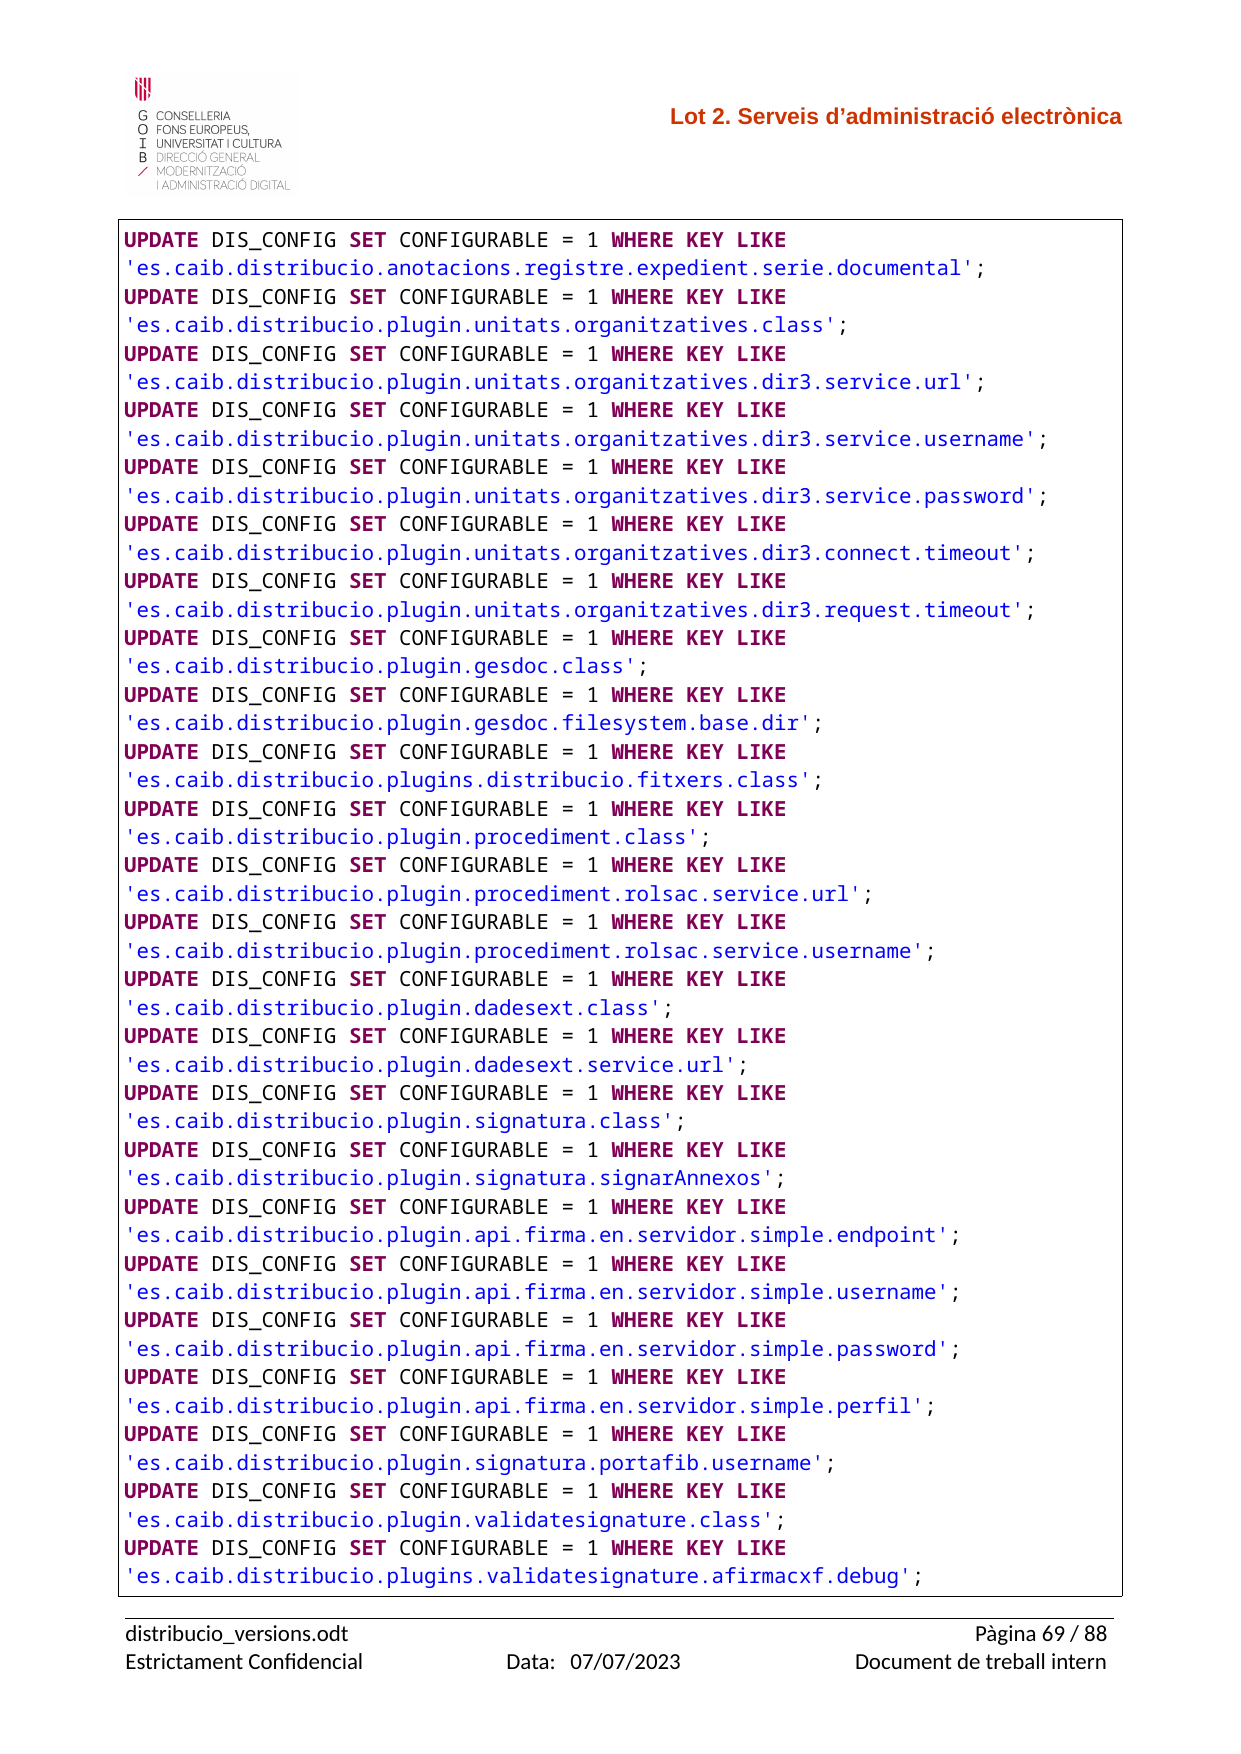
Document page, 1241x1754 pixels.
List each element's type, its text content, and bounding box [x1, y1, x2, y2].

table_header UPDATE DIS_CONFIG SET CONFIGURABLE = 1 WHERE KEY LIKE 'es.caib.distribucio.anotacions.registre.expedient.serie.documental'; UPDATE DIS_CONFIG SET CONFIGURABLE = 1 WHERE KEY LIKE 'es.caib.distribucio.plugin.unitats.organitzatives.class'; UPDATE DIS_CONFIG SET CONFIGURABLE = 1 WHERE KEY LIKE 'es.caib.distribucio.plugin.unitats.organitzatives.dir3.service.url'; UPDATE DIS_CONFIG SET CONFIGURABLE = 1 WHERE KEY LIKE 'es.caib.distribucio.plugin.unitats.organitzatives.dir3.service.username'; UPDATE DIS_CONFIG SET CONFIGURABLE = 1 WHERE KEY LIKE 'es.caib.distribucio.plugin.unitats.organitzatives.dir3.service.password'; UPDATE DIS_CONFIG SET CONFIGURABLE = 1 WHERE KEY LIKE 'es.caib.distribucio.plugin.unitats.organitzatives.dir3.connect.timeout'; UPDATE DIS_CONFIG SET CONFIGURABLE = 1 WHERE KEY LIKE 'es.caib.distribucio.plugin.unitats.organitzatives.dir3.request.timeout'; UPDATE DIS_CONFIG SET CONFIGURABLE = 1 WHERE KEY LIKE 'es.caib.distribucio.plugin.gesdoc.class'; UPDATE DIS_CONFIG SET CONFIGURABLE = 1 WHERE KEY LIKE 'es.caib.distribucio.plugin.gesdoc.filesystem.base.dir'; UPDATE DIS_CONFIG SET CONFIGURABLE = 1 WHERE KEY LIKE 'es.caib.distribucio.plugins.distribucio.fitxers.class'; UPDATE DIS_CONFIG SET CONFIGURABLE = 1 WHERE KEY LIKE 'es.caib.distribucio.plugin.procediment.class'; UPDATE DIS_CONFIG SET CONFIGURABLE = 1 WHERE KEY LIKE 'es.caib.distribucio.plugin.procediment.rolsac.service.url'; UPDATE DIS_CONFIG SET CONFIGURABLE = 1 WHERE KEY LIKE 'es.caib.distribucio.plugin.procediment.rolsac.service.username'; UPDATE DIS_CONFIG SET CONFIGURABLE = 1 WHERE KEY LIKE 'es.caib.distribucio.plugin.dadesext.class'; UPDATE DIS_CONFIG SET CONFIGURABLE = 1 WHERE KEY LIKE 'es.caib.distribucio.plugin.dadesext.service.url'; UPDATE DIS_CONFIG SET CONFIGURABLE = 1 WHERE KEY LIKE 'es.caib.distribucio.plugin.signatura.class'; UPDATE DIS_CONFIG SET CONFIGURABLE = 1 WHERE KEY LIKE 'es.caib.distribucio.plugin.signatura.signarAnnexos'; UPDATE DIS_CONFIG SET CONFIGURABLE = 1 WHERE KEY LIKE 'es.caib.distribucio.plugin.api.firma.en.servidor.simple.endpoint'; UPDATE DIS_CONFIG SET CONFIGURABLE = 1 WHERE KEY LIKE 'es.caib.distribucio.plugin.api.firma.en.servidor.simple.username'; UPDATE DIS_CONFIG SET CONFIGURABLE = 1 WHERE KEY LIKE 'es.caib.distribucio.plugin.api.firma.en.servidor.simple.password'; UPDATE DIS_CONFIG SET CONFIGURABLE = 1 WHERE KEY LIKE 'es.caib.distribucio.plugin.api.firma.en.servidor.simple.perfil'; UPDATE DIS_CONFIG SET CONFIGURABLE = 1 WHERE KEY LIKE 'es.caib.distribucio.plugin.signatura.portafib.username'; UPDATE DIS_CONFIG SET CONFIGURABLE = 1 WHERE KEY LIKE 'es.caib.distribucio.plugin.validatesignature.class'; UPDATE DIS_CONFIG SET CONFIGURABLE = 1 WHERE KEY LIKE 'es.caib.distribucio.plugins.validatesignature.afirmacxf.debug'; [119, 220, 1122, 1596]
picture [126, 70, 299, 197]
